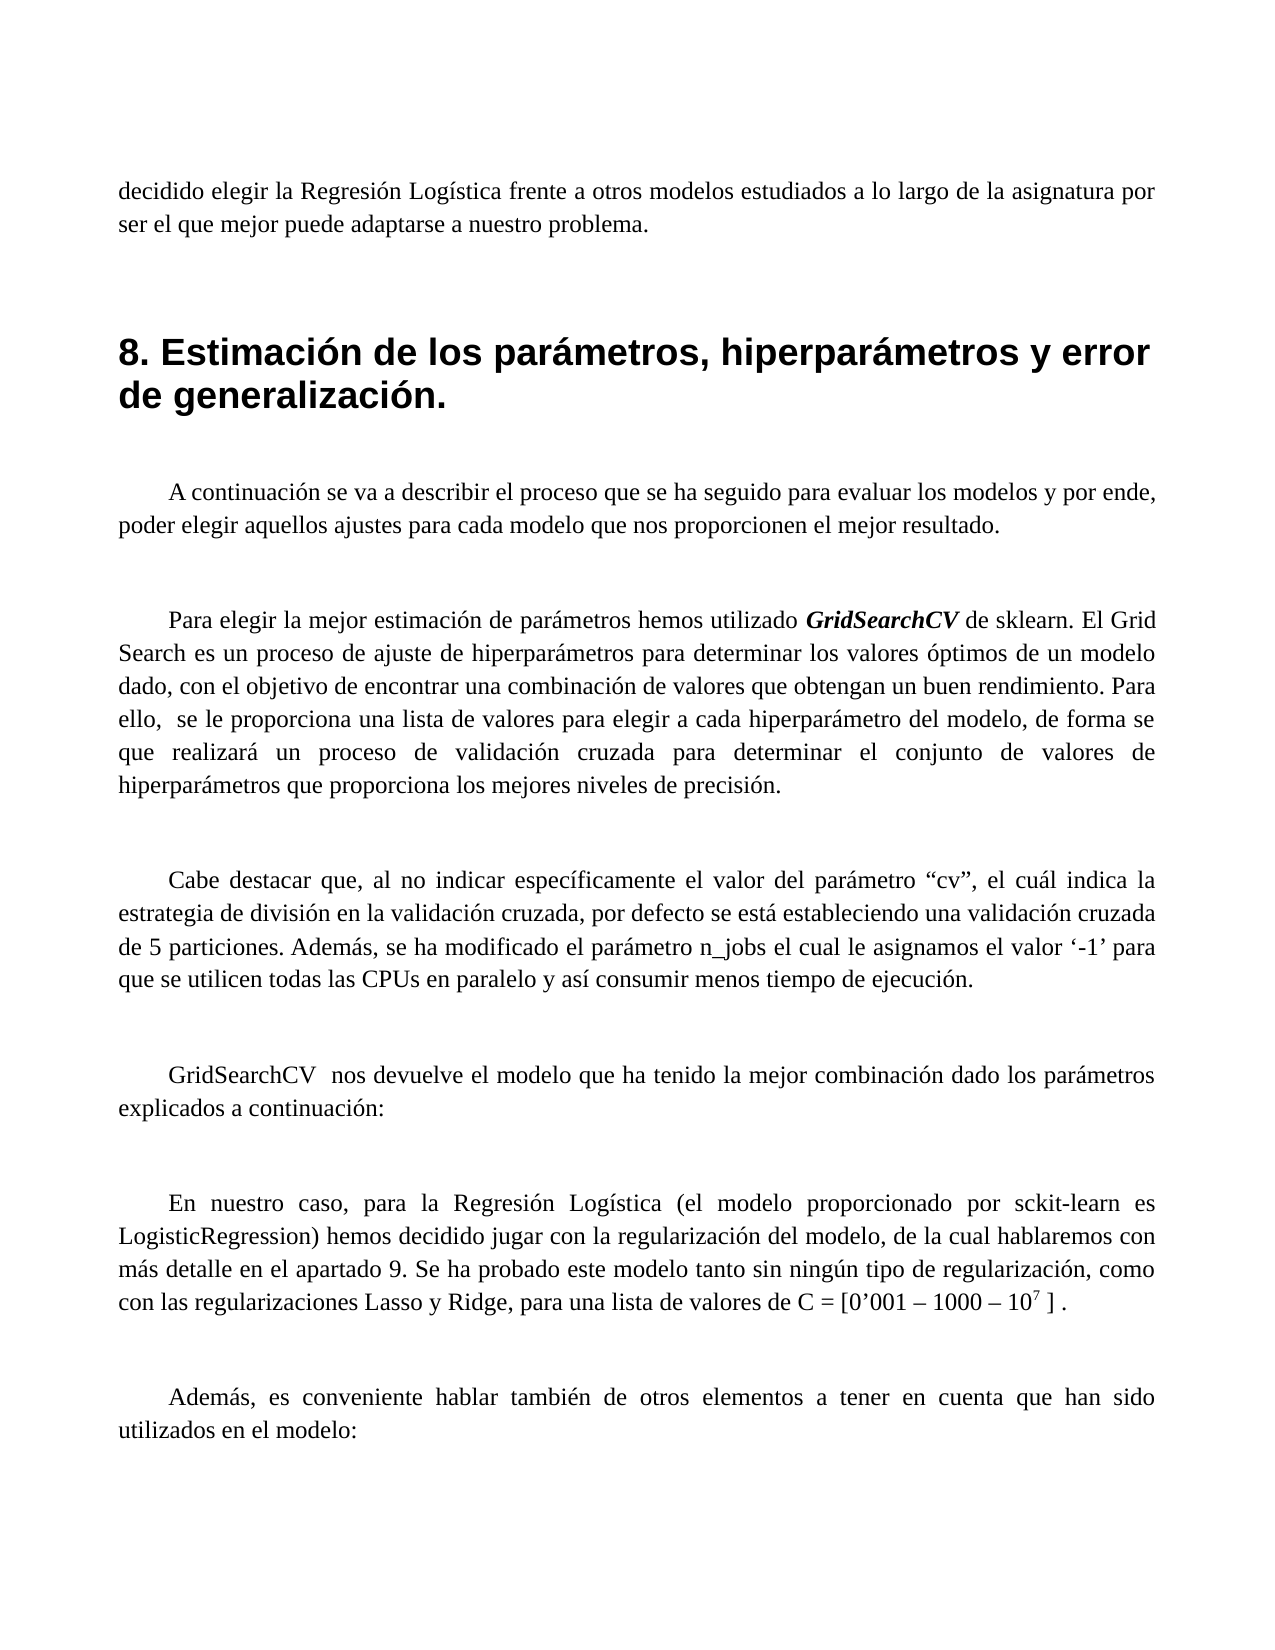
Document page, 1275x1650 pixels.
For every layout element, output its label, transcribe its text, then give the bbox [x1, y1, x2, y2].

text En nuestro caso, para la Regresión Logística (el modelo proporcionado por sckit-learn es LogisticRegression) hemos decidido jugar con la regularización del modelo, de la cual hablaremos con más detalle en el apartado 9. Se ha probado este modelo tanto sin ningún tipo de regularización, como con las regularizaciones Lasso y Ridge, para una lista de valores de C = [0’001 – 1000 – 107 ] . [118, 1188, 1157, 1316]
text Cabe destacar que, al no indicar específicamente el valor del parámetro “cv”, el cuál indica la estrategia de división en la validación cruzada, por defecto se está estableciendo una validación cruzada de 5 particiones. Además, se ha modificado el parámetro n_jobs el cual le asignamos el valor ‘-1’ para que se utilicen todas las CPUs en paralelo y así consumir menos tiempo de ejecución. [118, 866, 1157, 993]
text Para elegir la mejor estimación de parámetros hemos utilizado GridSearchCV de sklearn. El Grid Search es un proceso de ajuste de hiperparámetros para determinar los valores óptimos de un modelo dado, con el objetivo de encontrar una combinación de valores que obtengan un buen rendimiento. Para ello, se le proporciona una lista de valores para elegir a cada hiperparámetro del modelo, de forma se que realizará un proceso de validación cruzada para determinar el conjunto de valores de hiperparámetros que proporciona los mejores niveles de precisión. [118, 605, 1157, 799]
text A continuación se va a describir el proceso que se ha seguido para evaluar los modelos y por ende, poder elegir aquellos ajustes para cada modelo que nos proporcionen el mejor resultado. [118, 477, 1157, 539]
subtitle 8. Estimación de los parámetros, hiperparámetros y error de generalización. [118, 329, 1157, 417]
text Además, es conveniente hablar también de otros elementos a tener en cuenta que han sido utilizados en el modelo: [118, 1382, 1157, 1444]
text GridSearchCV nos devuelve el modelo que ha tenido la mejor combinación dado los parámetros explicados a continuación: [118, 1060, 1157, 1122]
text decidido elegir la Regresión Logística frente a otros modelos estudiados a lo largo de la asignatura por ser el que mejor puede adaptarse a nuestro problema. [118, 176, 1157, 238]
